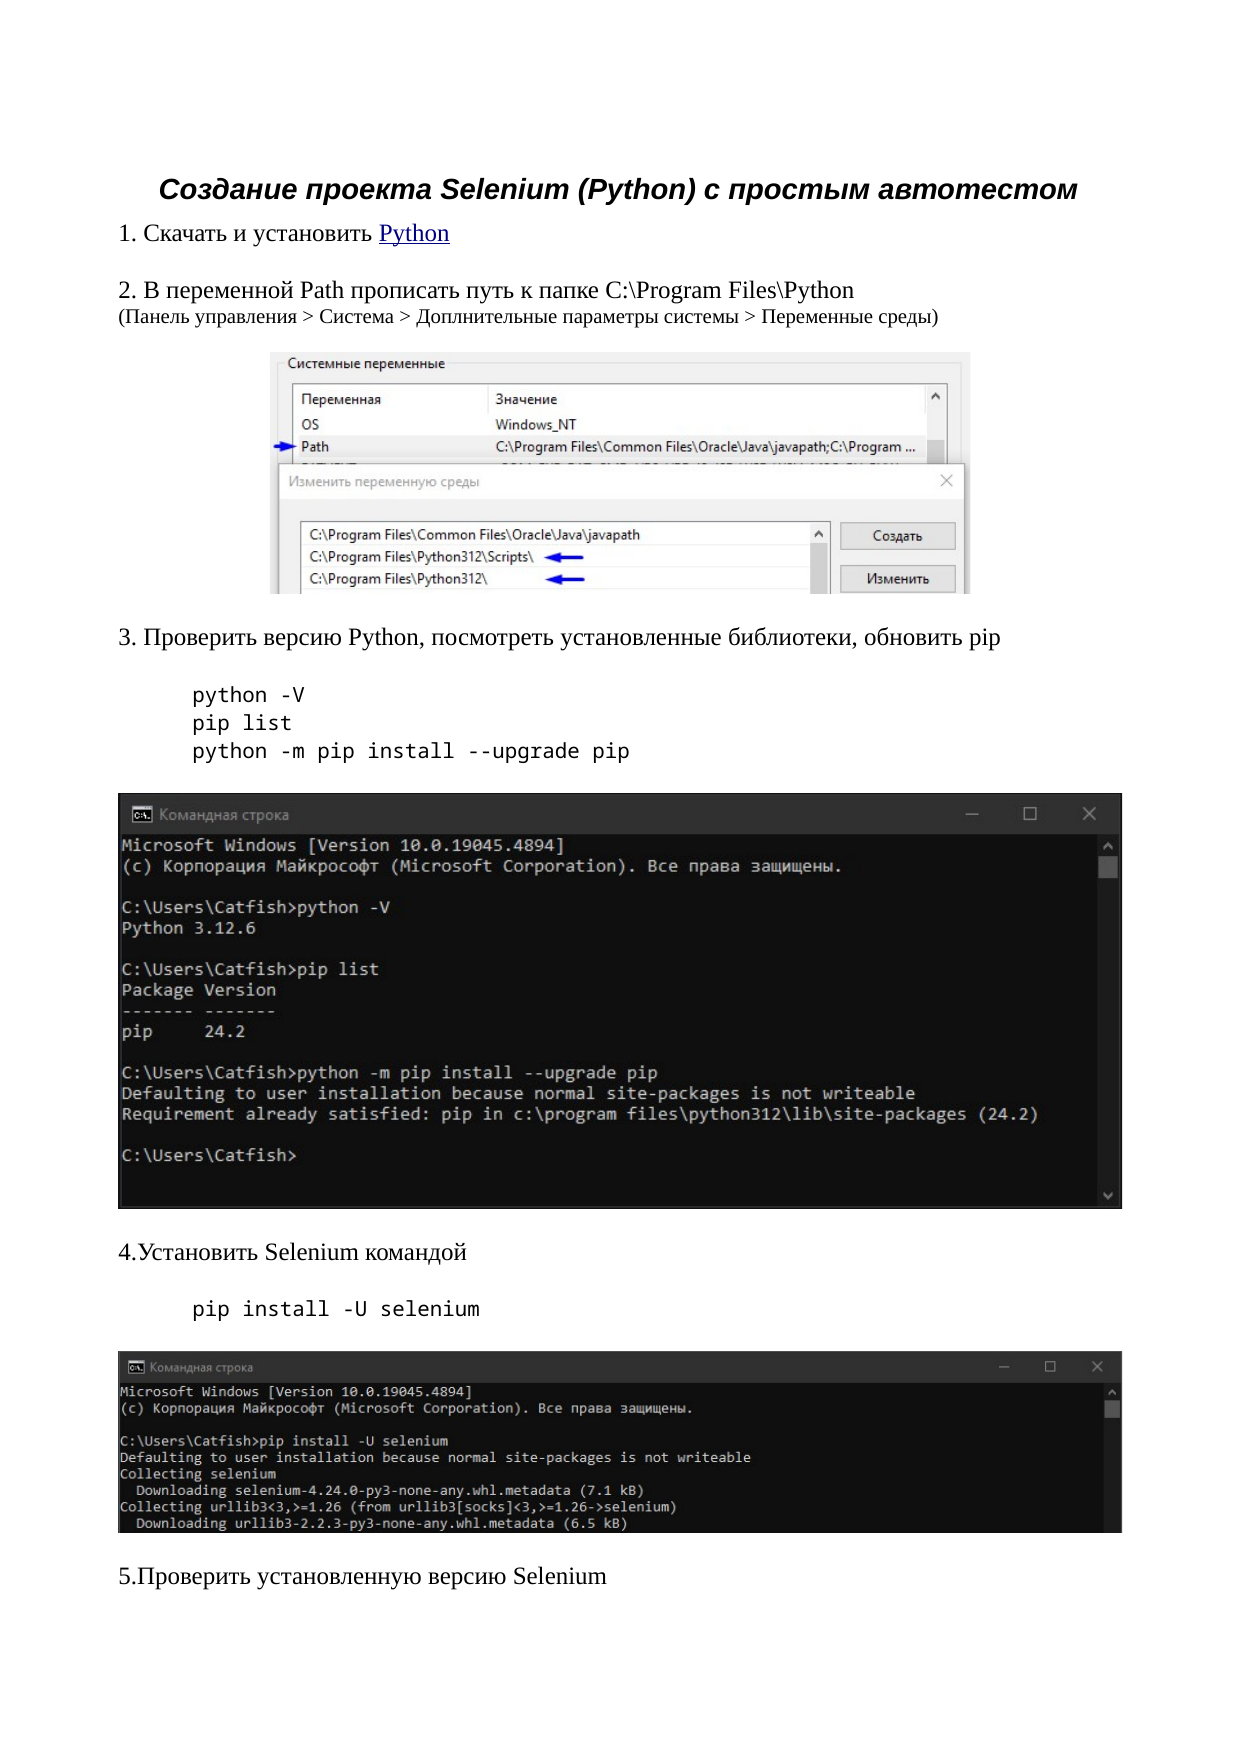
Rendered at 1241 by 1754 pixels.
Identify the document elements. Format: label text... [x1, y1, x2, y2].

text pip install -U selenium [192, 1294, 1122, 1323]
text 2. В переменной Path прописать путь к папке C:\Program Files\Python [118, 275, 1122, 304]
text 4.Установить Selenium командой [118, 1237, 1122, 1266]
text pip list [192, 708, 1122, 737]
text python -m pip install --upgrade pip [192, 737, 1122, 765]
picture [269, 352, 971, 594]
picture [118, 793, 1123, 1209]
text (Панель управления > Система > Доплнительные параметры системы > Переменные среды) [118, 304, 1122, 328]
text 5.Проверить установленную версию Selenium [118, 1561, 1122, 1590]
text python -V [192, 680, 1122, 708]
subtitle Создание проекта Selenium (Python) с простым автотестом [118, 172, 1122, 205]
text 3. Проверить версию Python, посмотреть установленные библиотеки, обновить pip [118, 622, 1122, 651]
text 1. Скачать и установить Python [118, 218, 1122, 247]
picture [118, 1351, 1123, 1533]
